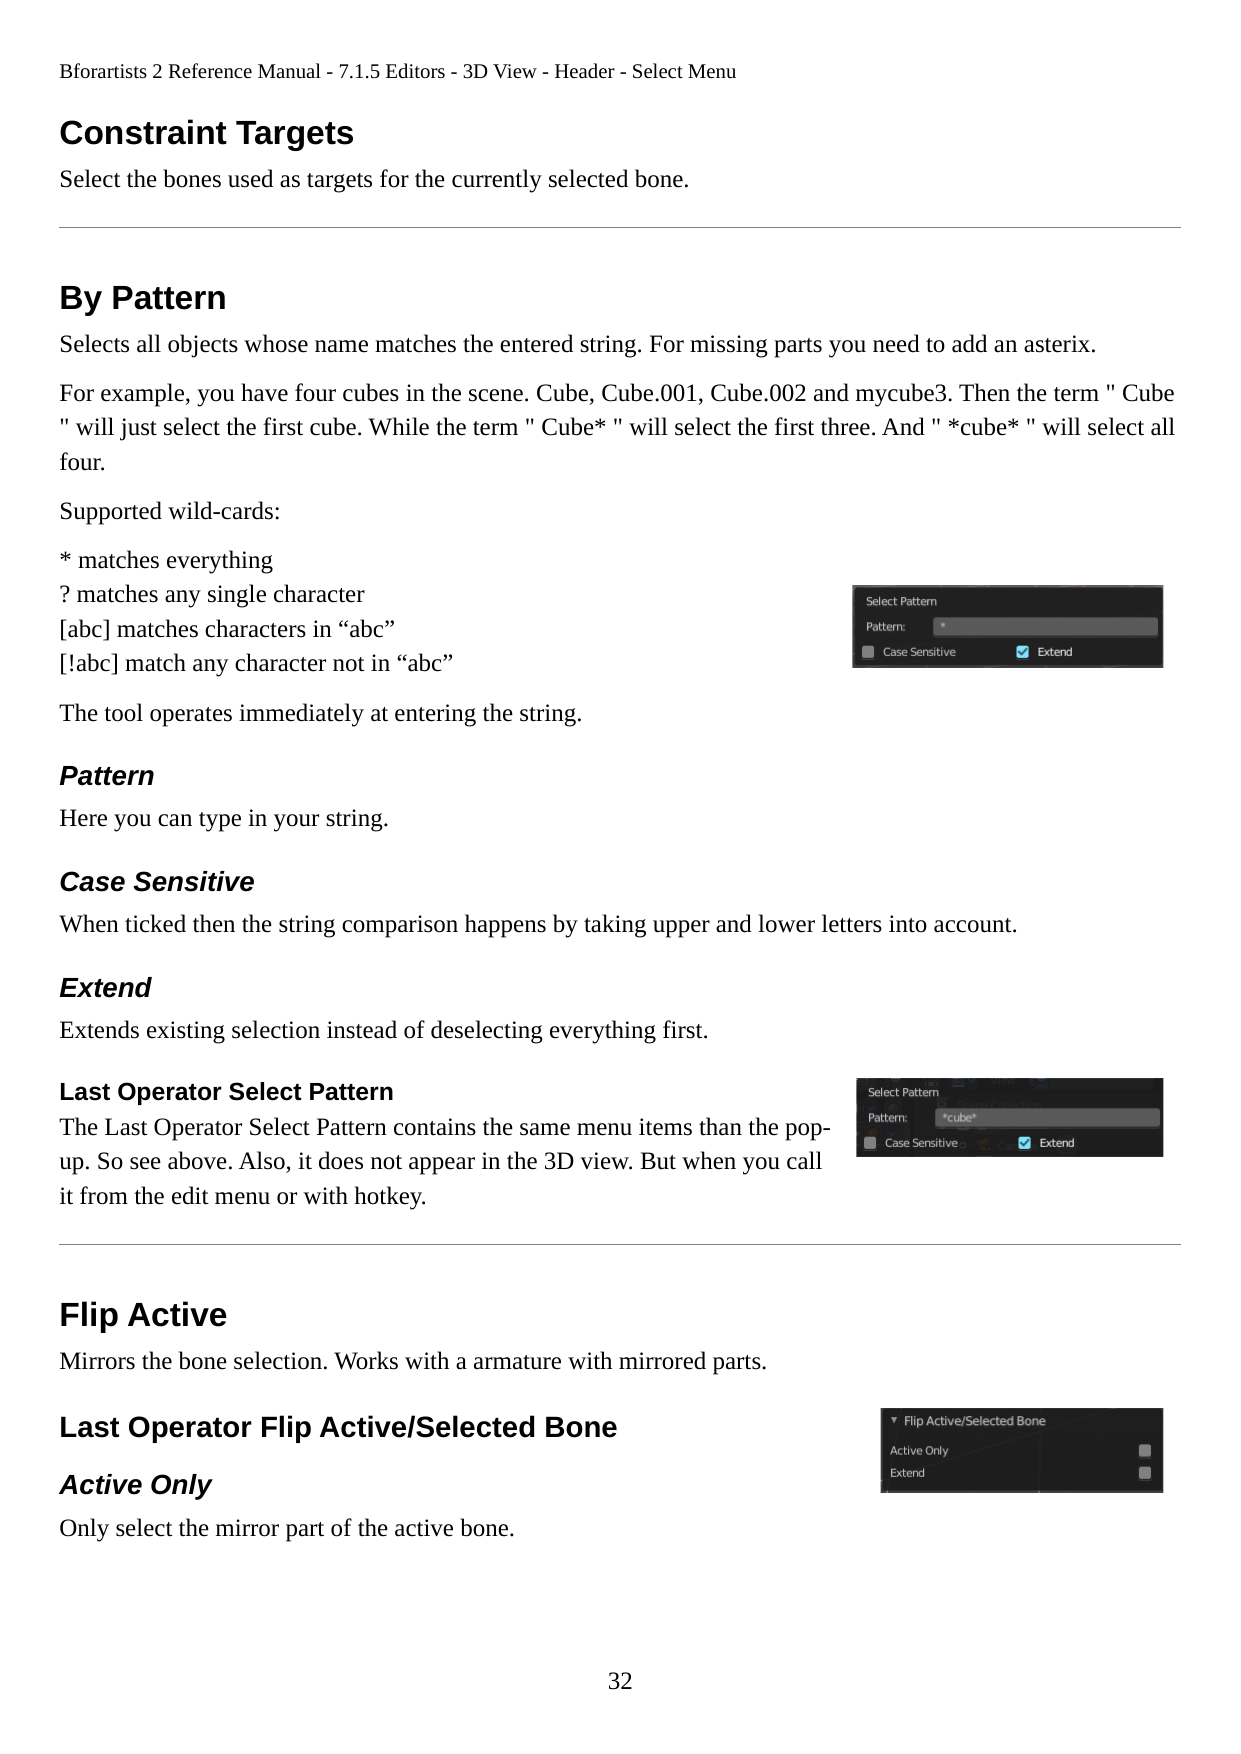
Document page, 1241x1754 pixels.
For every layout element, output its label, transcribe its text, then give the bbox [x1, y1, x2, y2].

subtitle Last Operator Flip Active/Selected Bone [59, 1409, 880, 1443]
text The tool operates immediately at entering the string. [59, 698, 1181, 726]
subtitle Flip Active [59, 1295, 1181, 1333]
subtitle Constraint Targets [59, 113, 1181, 151]
picture [856, 1078, 1164, 1157]
text When ticked then the string comparison happens by taking upper and lower letters into account. [59, 909, 1181, 938]
picture [852, 585, 1164, 668]
subtitle Case Sensitive [59, 865, 1181, 897]
text * matches everything ? matches any single character [abc] matches characters in “abc” [!abc] match any character not in “abc” [59, 545, 1181, 677]
picture [880, 1408, 1164, 1493]
subtitle By Pattern [59, 278, 1181, 316]
text Mirrors the bone selection. Works with a armature with mirrored parts. [59, 1346, 1181, 1375]
subtitle Extend [59, 971, 1181, 1003]
text Select the bones used as targets for the currently selected bone. [59, 164, 1181, 192]
text Selects all objects whose name matches the entered string. For missing parts you need to add an asterix. [59, 329, 1181, 358]
text Here you can type in your string. [59, 803, 1181, 832]
text Extends existing selection instead of deselecting everything first. [59, 1015, 1181, 1044]
subtitle Last Operator Select Pattern [59, 1077, 1181, 1106]
text The Last Operator Select Pattern contains the same menu items than the pop-up. So see above. Also, it does not appear in the 3D view. But when you call it from the edit menu or with hotkey. [59, 1112, 1181, 1209]
subtitle Active Only [59, 1468, 1181, 1500]
text Supported wild-cards: [59, 496, 1181, 525]
text For example, you have four cubes in the scene. Cube, Cube.001, Cube.002 and mycube3. Then the term " Cube " will just select the first cube. While the term " Cube* " will select the first three. And " *cube* " will select all four. [59, 378, 1181, 476]
text Only select the mirror part of the active bone. [59, 1513, 1181, 1541]
subtitle Pattern [59, 759, 1181, 791]
